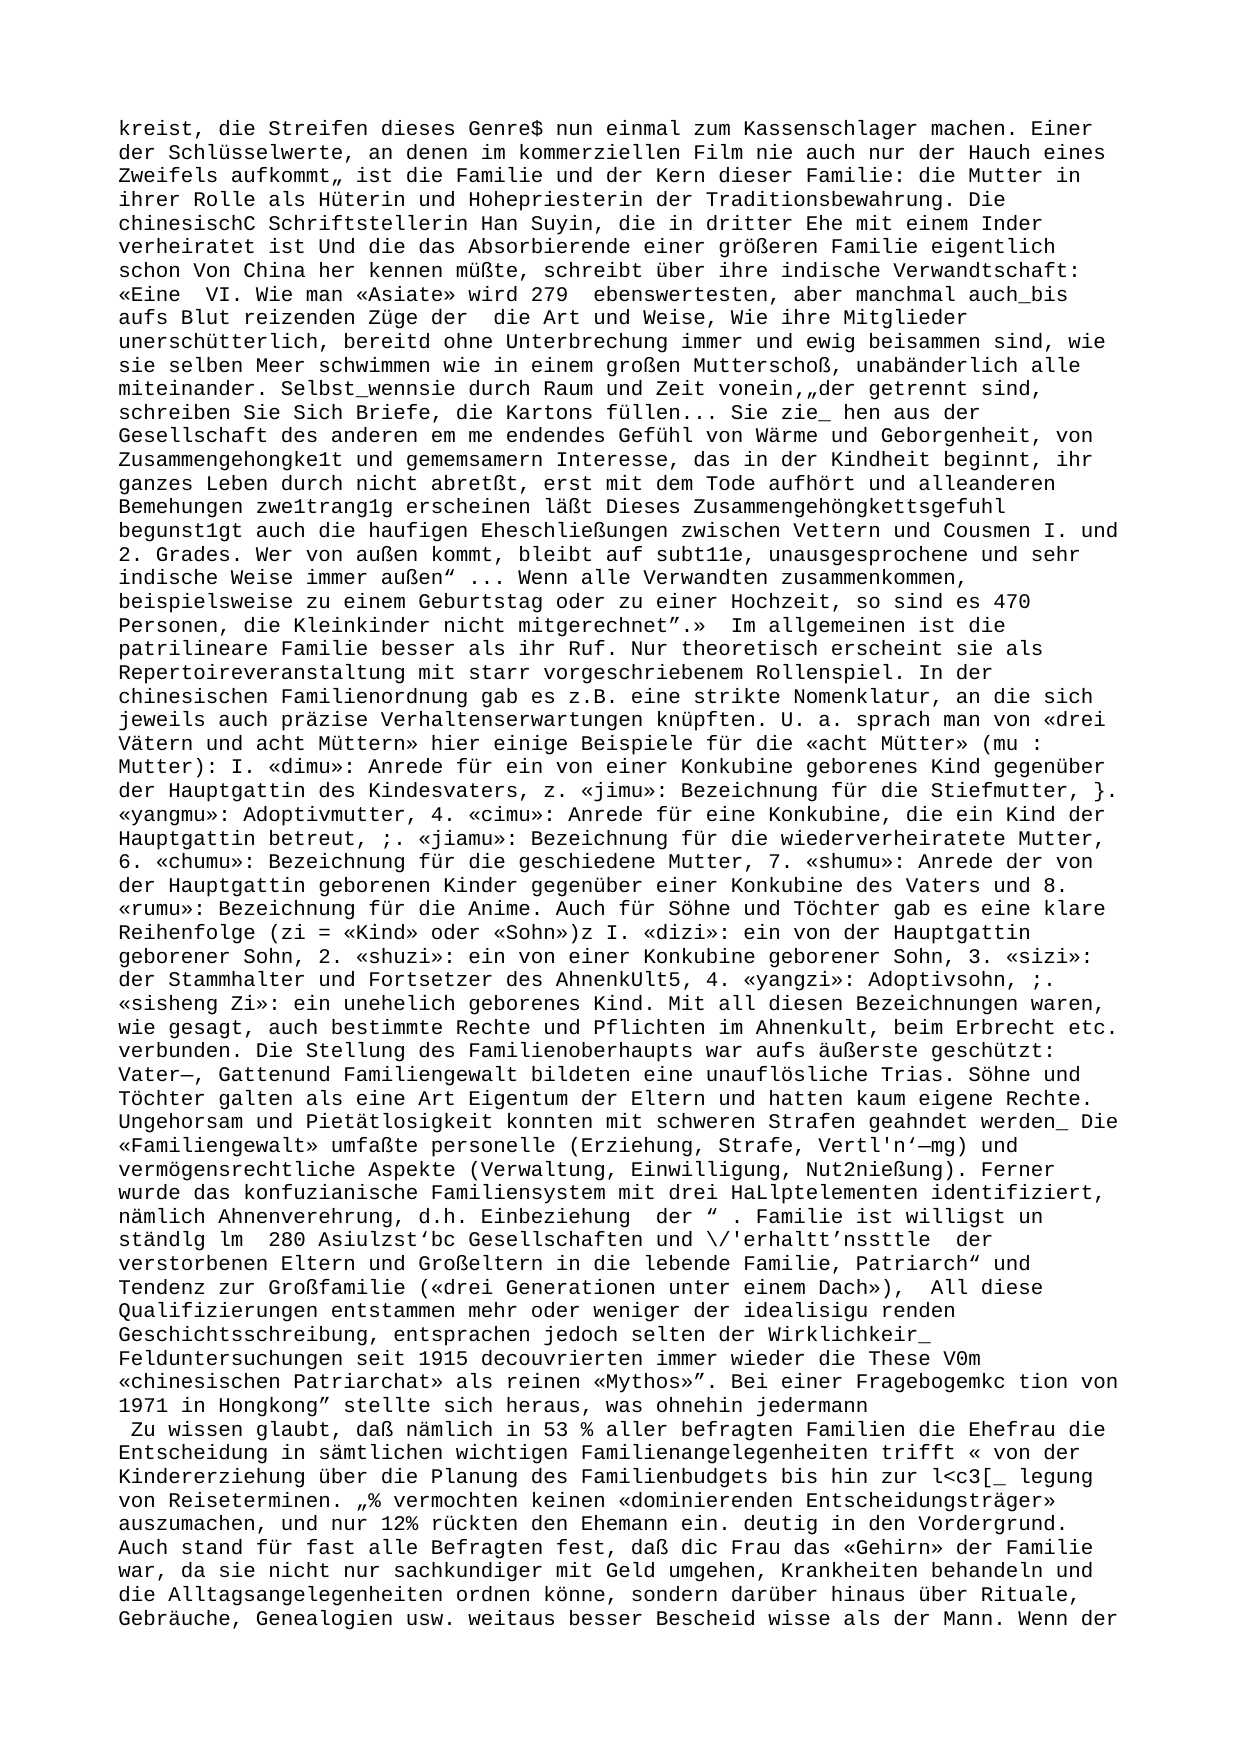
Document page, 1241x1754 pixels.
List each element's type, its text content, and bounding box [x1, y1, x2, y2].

text kreist, die Streifen dieses Genre$ nun einmal zum Kassenschlager machen. Einer der Schlüsselwerte, an denen im kommerziellen Film nie auch nur der Hauch eines Zweifels aufkommt„ ist die Familie und der Kern dieser Familie: die Mutter in ihrer Rolle als Hüterin und Hohepriesterin der Traditionsbewahrung. Die chinesischC Schriftstellerin Han Suyin, die in dritter Ehe mit einem Inder verheiratet ist Und die das Absorbierende einer größeren Familie eigentlich schon Von China her kennen müßte, schreibt über ihre indische Verwandtschaft: «Eine VI. Wie man «Asiate» wird 279 ebenswertesten, aber manchmal auch_bis aufs Blut reizenden Züge der die Art und Weise, Wie ihre Mitglieder unerschütterlich, bereitd ohne Unterbrechung immer und ewig beisammen sind, wie sie selben Meer schwimmen wie in einem großen Mutterschoß, unabänderlich alle miteinander. Selbst_wennsie durch Raum und Zeit vonein‚„der getrennt sind, schreiben Sie Sich Briefe, die Kartons füllen... Sie zie_ hen aus der Gesellschaft des anderen em me endendes Gefühl von Wärme und Geborgenheit, von Zusammengehongke1t und gememsamern Interesse, das in der Kindheit beginnt, ihr ganzes Leben durch nicht abretßt, erst mit dem Tode aufhört und alleanderen Bemehungen zwe1trang1g erscheinen läßt Dieses Zusammengehöngkettsgefuhl begunst1gt auch die haufigen Eheschließungen zwischen Vettern und Cousmen I. und 2. Grades. Wer von außen kommt, bleibt auf subt11e, unausgesprochene und sehr indische Weise immer außen“ ... Wenn alle Verwandten zusammenkommen, beispielsweise zu einem Geburtstag oder zu einer Hochzeit, so sind es 470 Personen, die Kleinkinder nicht mitgerechnet”.» Im allgemeinen ist die patrilineare Familie besser als ihr Ruf. Nur theoretisch erscheint sie als Repertoireveranstaltung mit starr vorgeschriebenem Rollenspiel. In der chinesischen Familienordnung gab es z.B. eine strikte Nomenklatur, an die sich jeweils auch präzise Verhaltenserwartungen knüpften. U. a. sprach man von «drei Vätern und acht Müttern» hier einige Beispiele für die «acht Mütter» (mu : Mutter): I. «dimu»: Anrede für ein von einer Konkubine geborenes Kind gegenüber der Hauptgattin des Kindesvaters, z. «jimu»: Bezeichnung für die Stiefmutter, }. «yangmu»: Adoptivmutter, 4. «cimu»: Anrede für eine Konkubine, die ein Kind der Hauptgattin betreut, ;. «jiamu»: Bezeichnung für die wiederverheiratete Mutter, 6. «chumu»: Bezeichnung für die geschiedene Mutter, 7. «shumu»: Anrede der von der Hauptgattin geborenen Kinder gegenüber einer Konkubine des Vaters und 8. «rumu»: Bezeichnung für die Anime. Auch für Söhne und Töchter gab es eine klare Reihenfolge (zi = «Kind» oder «Sohn»)z I. «dizi»: ein von der Hauptgattin geborener Sohn, 2. «shuzi»: ein von einer Konkubine geborener Sohn, 3. «sizi»: der Stammhalter und Fortsetzer des AhnenkUlt5‚ 4. «yangzi»: Adoptivsohn, ;. «sisheng Zi»: ein unehelich geborenes Kind. Mit all diesen Bezeichnungen waren, wie gesagt, auch bestimmte Rechte und Pflichten im Ahnenkult, beim Erbrecht etc. verbunden. Die Stellung des Familienoberhaupts war aufs äußerste geschützt: Vater—, Gattenund Familiengewalt bildeten eine unauflösliche Trias. Söhne und Töchter galten als eine Art Eigentum der Eltern und hatten kaum eigene Rechte. Ungehorsam und Pietätlosigkeit konnten mit schweren Strafen geahndet werden_ Die «Familiengewalt» umfaßte personelle (Erziehung, Strafe, Vertl'n‘—mg) und vermögensrechtliche Aspekte (Verwaltung, Einwilligung, Nut2nießung). Ferner wurde das konfuzianische Familiensystem mit drei HaLlptelementen identifiziert, nämlich Ahnenverehrung, d.h. Einbeziehung der “ . Familie ist willigst un ständlg lm 280 Asiulzst‘bc Gesellschaften und \/'erhaltt’nssttle der verstorbenen Eltern und Großeltern in die lebende Familie, Patriarch“ und Tendenz zur Großfamilie («drei Generationen unter einem Dach»), All diese Qualifizierungen entstammen mehr oder weniger der idealisigu renden Geschichtsschreibung, entsprachen jedoch selten der Wirklichkeir_ Felduntersuchungen seit 1915 decouvrierten immer wieder die These V0m «chinesischen Patriarchat» als reinen «Mythos»”. Bei einer Fragebogemkc tion von 1971 in Hongkong” stellte sich heraus, was ohnehin jedermann [118, 118, 1122, 1419]
text Zu wissen glaubt, daß nämlich in 53 % aller befragten Familien die Ehefrau die Entscheidung in sämtlichen wichtigen Familienangelegenheiten trifft « von der Kindererziehung über die Planung des Familienbudgets bis hin zur l<c3[_ legung von Reiseterminen. „% vermochten keinen «dominierenden Entscheidungsträger» auszumachen, und nur 12% rückten den Ehemann ein. deutig in den Vordergrund. Auch stand für fast alle Befragten fest, daß dic Frau das «Gehirn» der Familie war, da sie nicht nur sachkundiger mit Geld umgehen, Krankheiten behandeln und die Alltagsangelegenheiten ordnen könne, sondern darüber hinaus über Rituale, Gebräuche, Genealogien usw. weitaus besser Bescheid wisse als der Mann. Wenn der [118, 1419, 1122, 1631]
